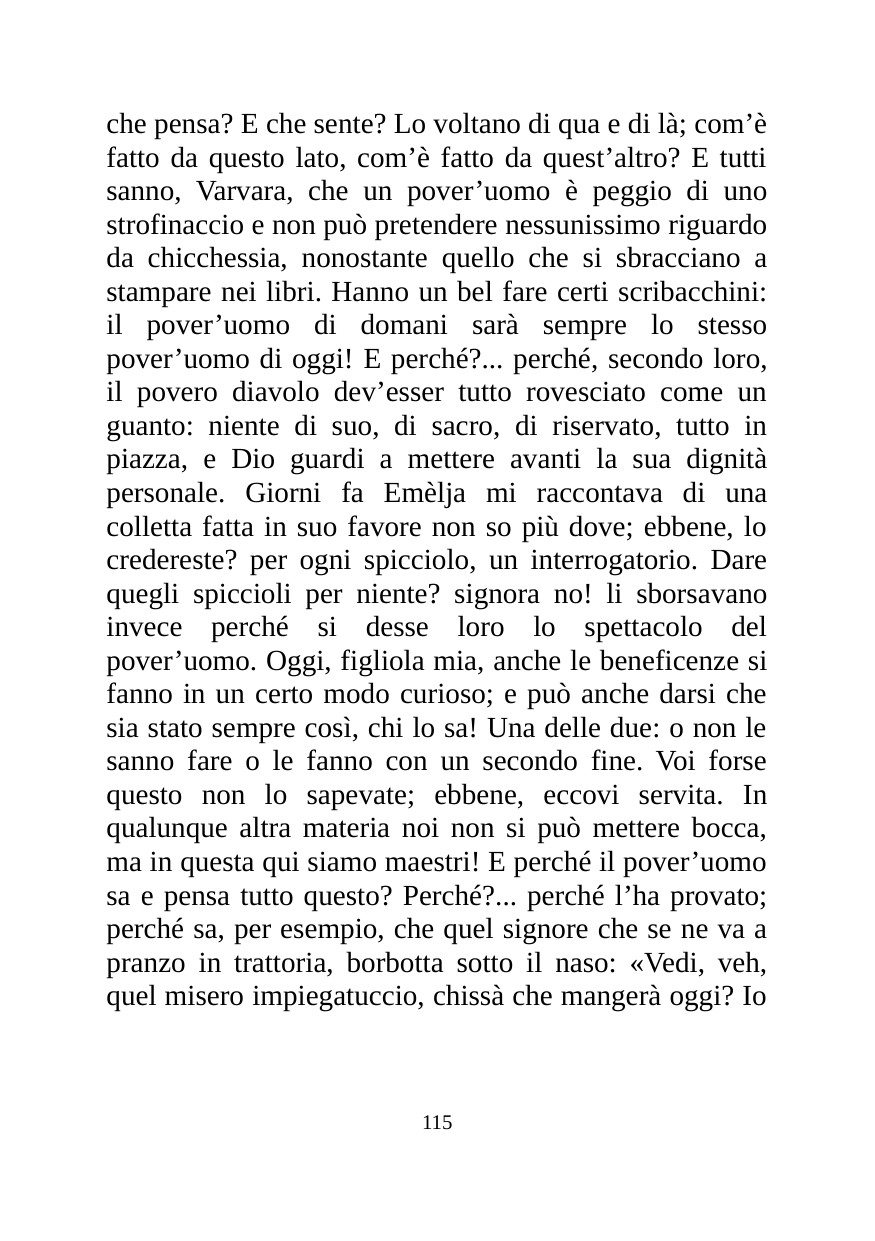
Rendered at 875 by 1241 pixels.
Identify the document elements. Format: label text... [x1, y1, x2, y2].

text che pensa? E che sente? Lo voltano di qua e di là; com’è fatto da questo lato, com’è fatto da quest’altro? E tutti sanno, Varvara, che un pover’uomo è peggio di uno strofinaccio e non può pretendere nessunissimo riguardo da chicchessia, nonostante quello che si sbracciano a stampare nei libri. Hanno un bel fare certi scribacchini: il pover’uomo di domani sarà sempre lo stesso pover’uomo di oggi! E perché?... perché, secondo loro, il povero diavolo dev’esser tutto rovesciato come un guanto: niente di suo, di sacro, di riservato, tutto in piazza, e Dio guardi a mettere avanti la sua dignità personale. Giorni fa Emèlja mi raccontava di una colletta fatta in suo favore non so più dove; ebbene, lo credereste? per ogni spicciolo, un interrogatorio. Dare quegli spiccioli per niente? signora no! li sborsavano invece perché si desse loro lo spettacolo del pover’uomo. Oggi, figliola mia, anche le beneficenze si fanno in un certo modo curioso; e può anche darsi che sia stato sempre così, chi lo sa! Una delle due: o non le sanno fare o le fanno con un secondo fine. Voi forse questo non lo sapevate; ebbene, eccovi servita. In qualunque altra materia noi non si può mettere bocca, ma in questa qui siamo maestri! E perché il pover’uomo sa e pensa tutto questo? Perché?... perché l’ha provato; perché sa, per esempio, che quel signore che se ne va a pranzo in trattoria, borbotta sotto il naso: «Vedi, veh, quel misero impiegatuccio, chissà che mangerà oggi? Io [106, 106, 768, 1012]
